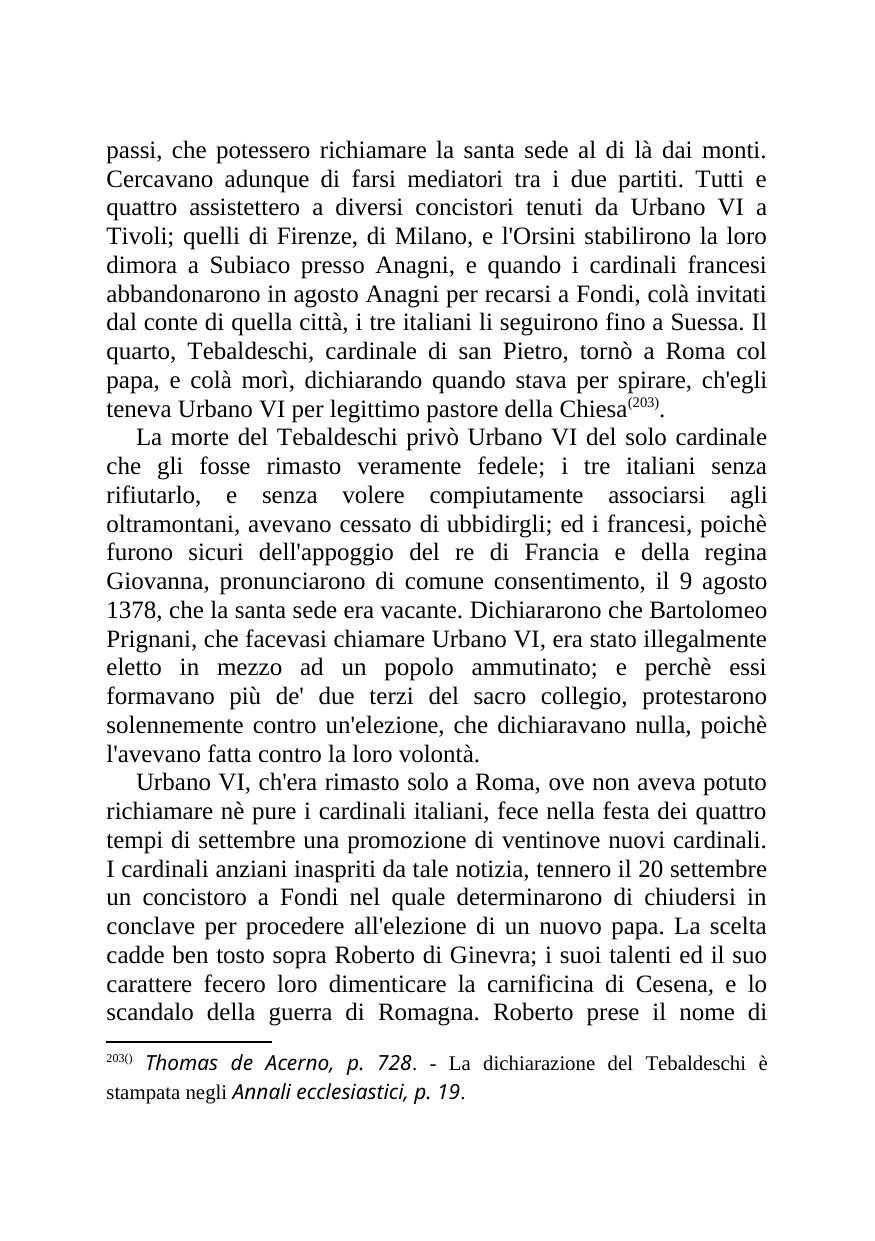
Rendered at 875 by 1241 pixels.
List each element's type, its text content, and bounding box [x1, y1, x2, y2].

text passi, che potessero richiamare la santa sede al di là dai monti. Cercavano adunque di farsi mediatori tra i due partiti. Tutti e quattro assistettero a diversi concistori tenuti da Urbano VI a Tivoli; quelli di Firenze, di Milano, e l'Orsini stabilirono la loro dimora a Subiaco presso Anagni, e quando i cardinali francesi abbandonarono in agosto Anagni per recarsi a Fondi, colà invitati dal conte di quella città, i tre italiani li seguirono fino a Suessa. Il quarto, Tebaldeschi, cardinale di san Pietro, tornò a Roma col papa, e colà morì, dichiarando quando stava per spirare, ch'egli teneva Urbano VI per legittimo pastore della Chiesa(). [106, 135, 768, 422]
text () Thomas de Acerno, p. 728. - La dichiarazione del Tebaldeschi è stampata negli Annali ecclesiastici, p. 19. [106, 1048, 768, 1105]
text Urbano VI, ch'era rimasto solo a Roma, ove non aveva potuto richiamare nè pure i cardinali italiani, fece nella festa dei quattro tempi di settembre una promozione di ventinove nuovi cardinali. I cardinali anziani inaspriti da tale notizia, tennero il 20 settembre un concistoro a Fondi nel quale determinarono di chiudersi in conclave per procedere all'elezione di un nuovo papa. La scelta cadde ben tosto sopra Roberto di Ginevra; i suoi talenti ed il suo carattere fecero loro dimenticare la carnificina di Cesena, e lo scandalo della guerra di Romagna. Roberto prese il nome di [106, 767, 768, 1026]
text La morte del Tebaldeschi privò Urbano VI del solo cardinale che gli fosse rimasto veramente fedele; i tre italiani senza rifiutarlo, e senza volere compiutamente associarsi agli oltramontani, avevano cessato di ubbidirgli; ed i francesi, poichè furono sicuri dell'appoggio del re di Francia e della regina Giovanna, pronunciarono di comune consentimento, il 9 agosto 1378, che la santa sede era vacante. Dichiararono che Bartolomeo Prignani, che facevasi chiamare Urbano VI, era stato illegalmente eletto in mezzo ad un popolo ammutinato; e perchè essi formavano più de' due terzi del sacro collegio, protestarono solennemente contro un'elezione, che dichiaravano nulla, poichè l'avevano fatta contro la loro volontà. [106, 422, 768, 767]
